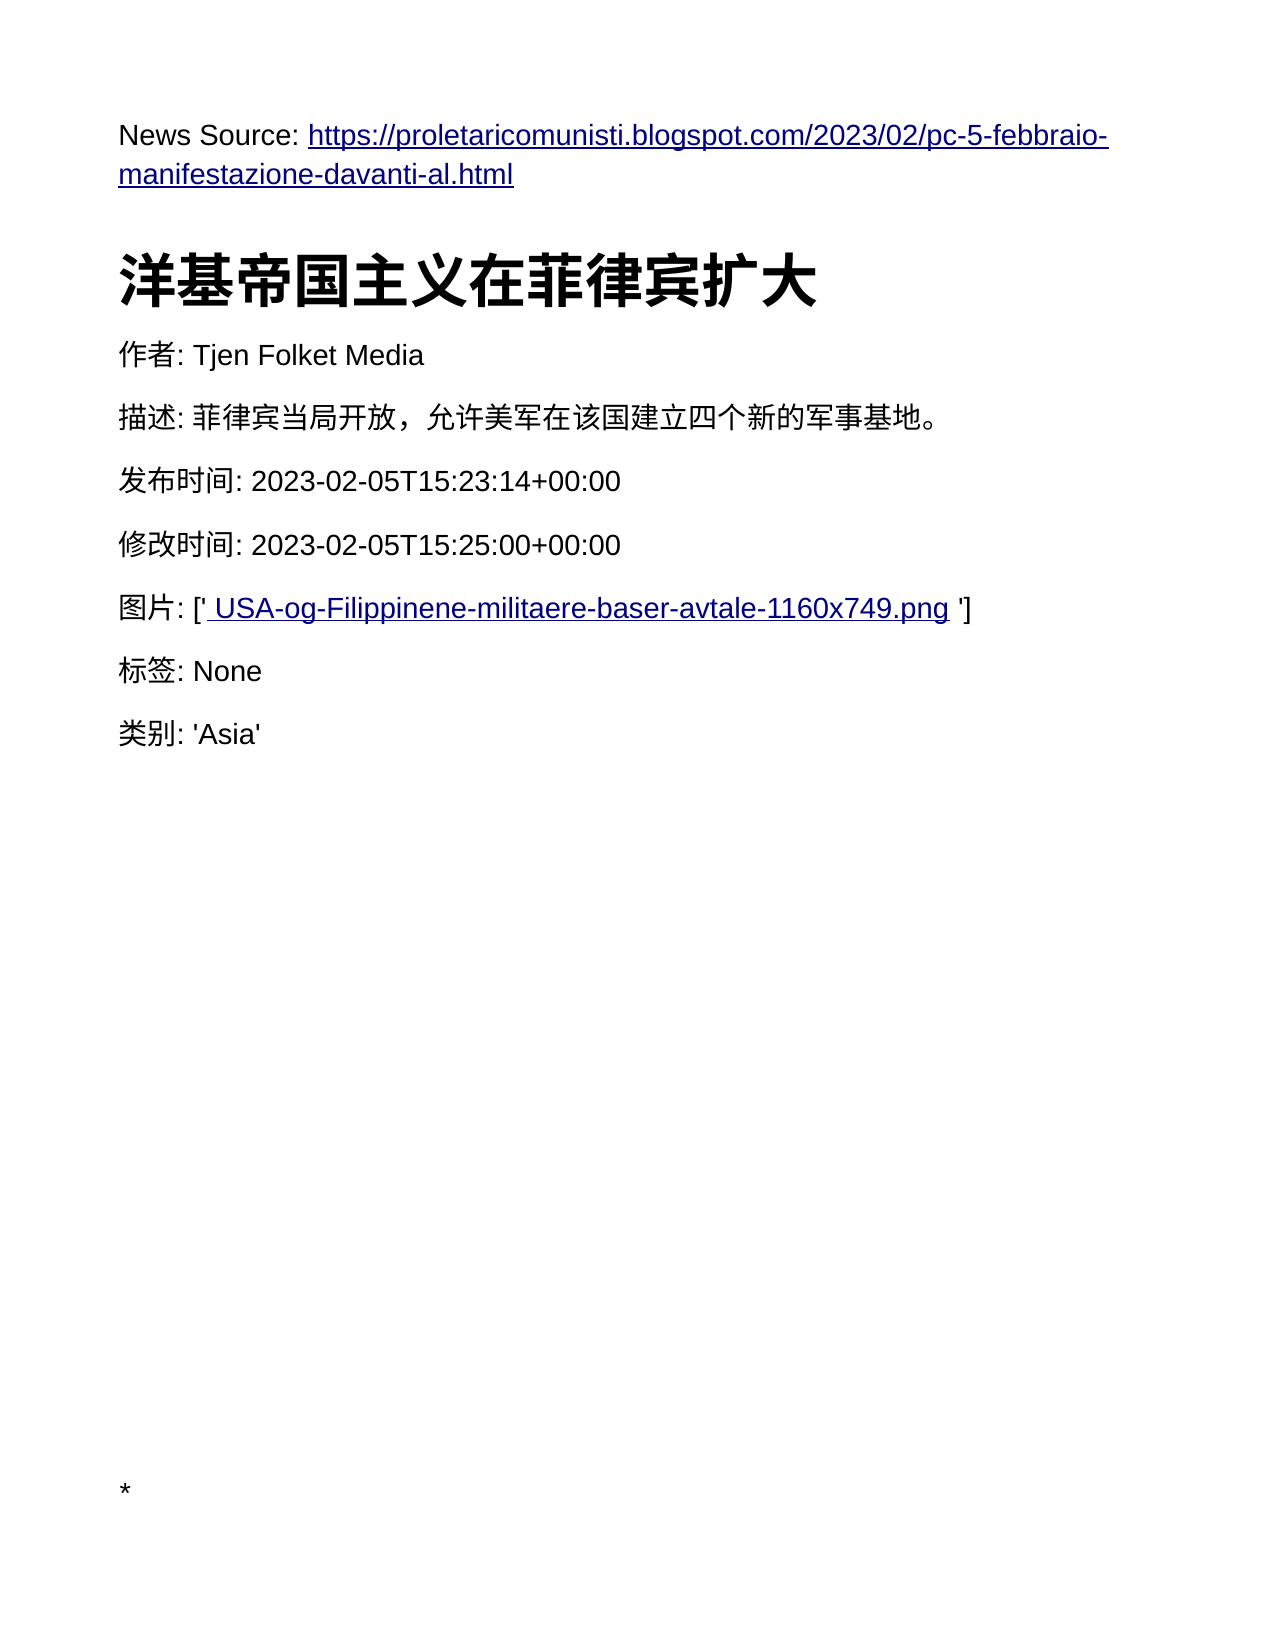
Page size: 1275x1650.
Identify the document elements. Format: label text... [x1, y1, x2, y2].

text 作者: Tjen Folket Media [118, 332, 1157, 374]
text News Source: https://proletaricomunisti.blogspot.com/2023/02/pc-5-febbraio-manifestazione-davanti-al.html [118, 118, 1157, 190]
text 发布时间: 2023-02-05T15:23:14+00:00 [118, 458, 1157, 500]
text * [118, 774, 1157, 1510]
text 标签: None [118, 647, 1157, 690]
subtitle 洋基帝国主义在菲律宾扩大 [118, 235, 1157, 319]
text 图片: [' USA-og-Filippinene-militaere-baser-avtale-1160x749.png '] [118, 584, 1157, 627]
text 修改时间: 2023-02-05T15:25:00+00:00 [118, 521, 1157, 563]
text 类别: 'Asia' [118, 711, 1157, 753]
text 描述: 菲律宾当局开放，允许美军在该国建立四个新的军事基地。 [118, 395, 1157, 437]
